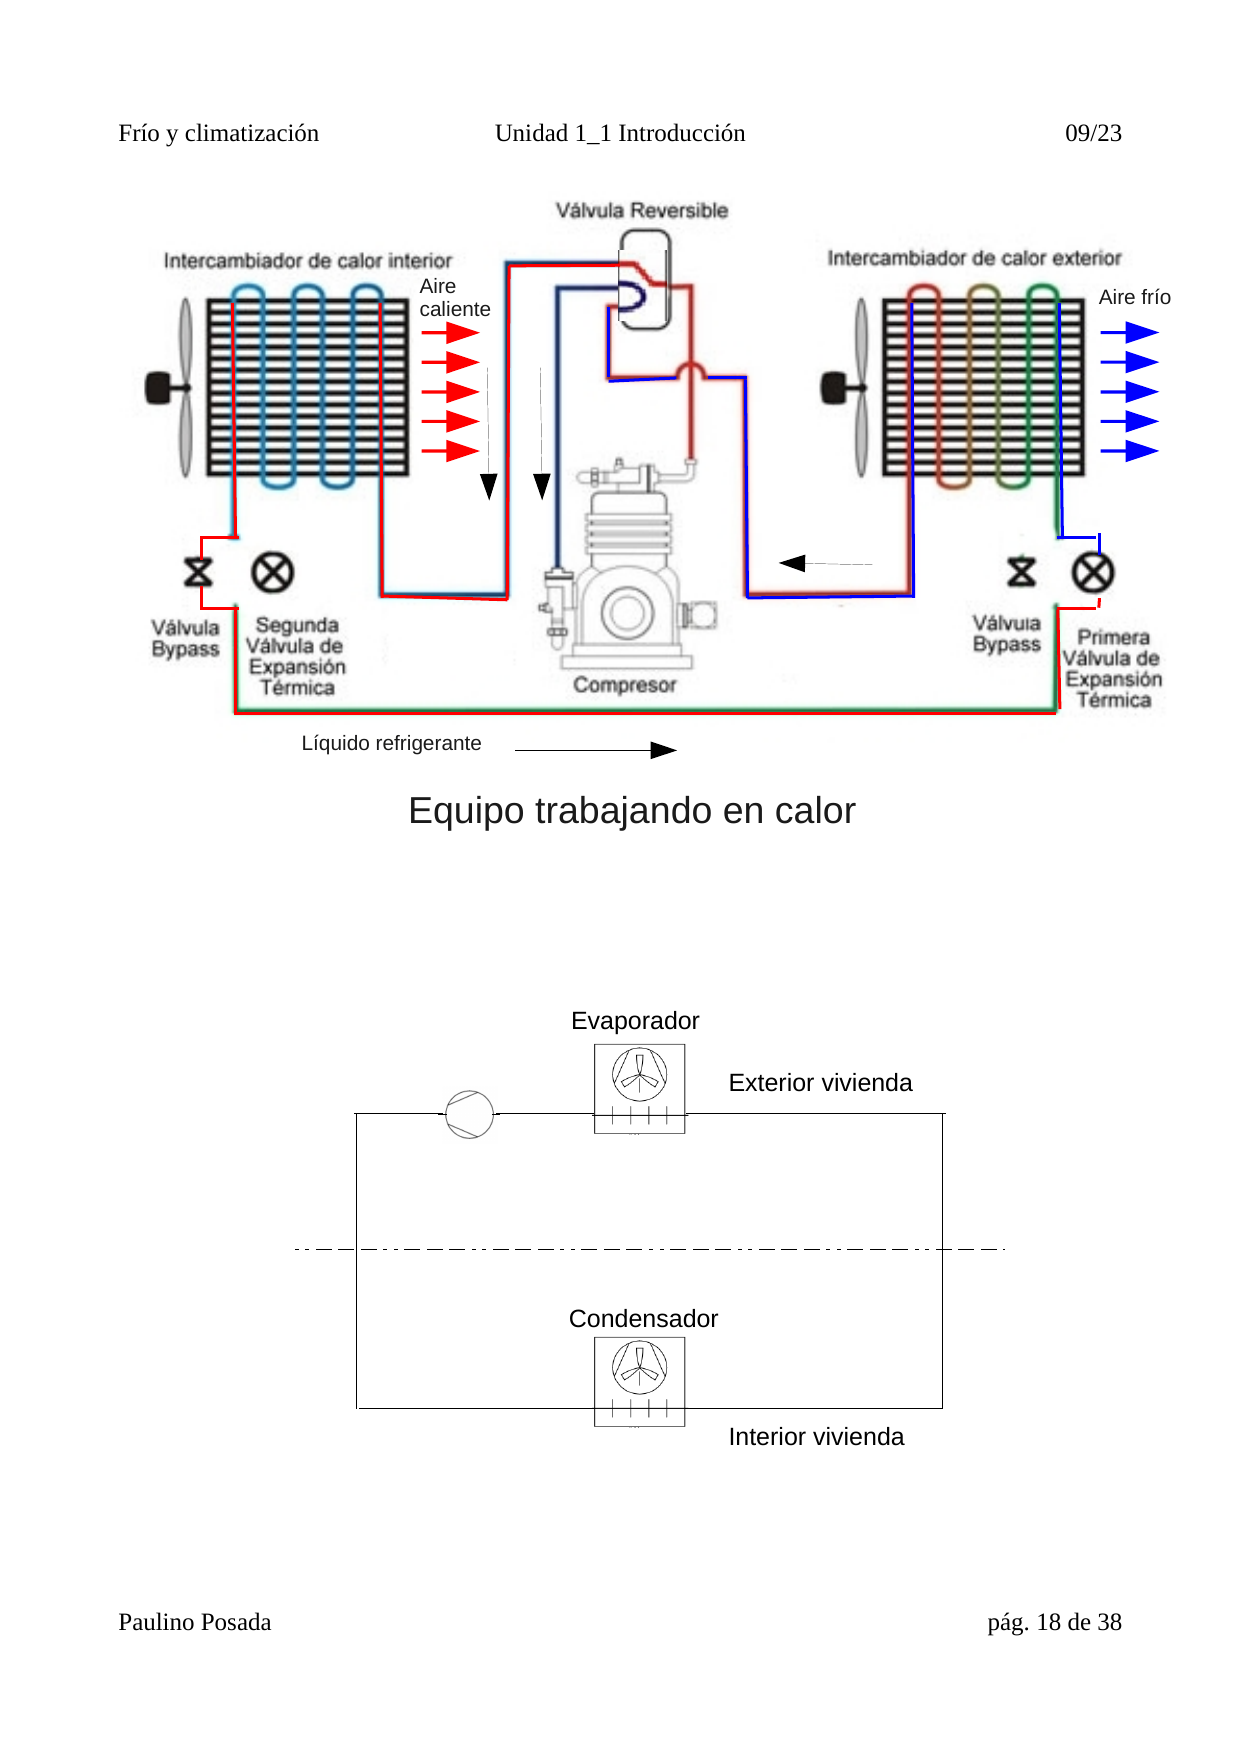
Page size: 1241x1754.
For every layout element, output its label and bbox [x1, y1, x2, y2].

picture [592, 1334, 689, 1428]
picture [118, 176, 1208, 843]
picture [592, 1041, 689, 1135]
picture [443, 1087, 498, 1143]
